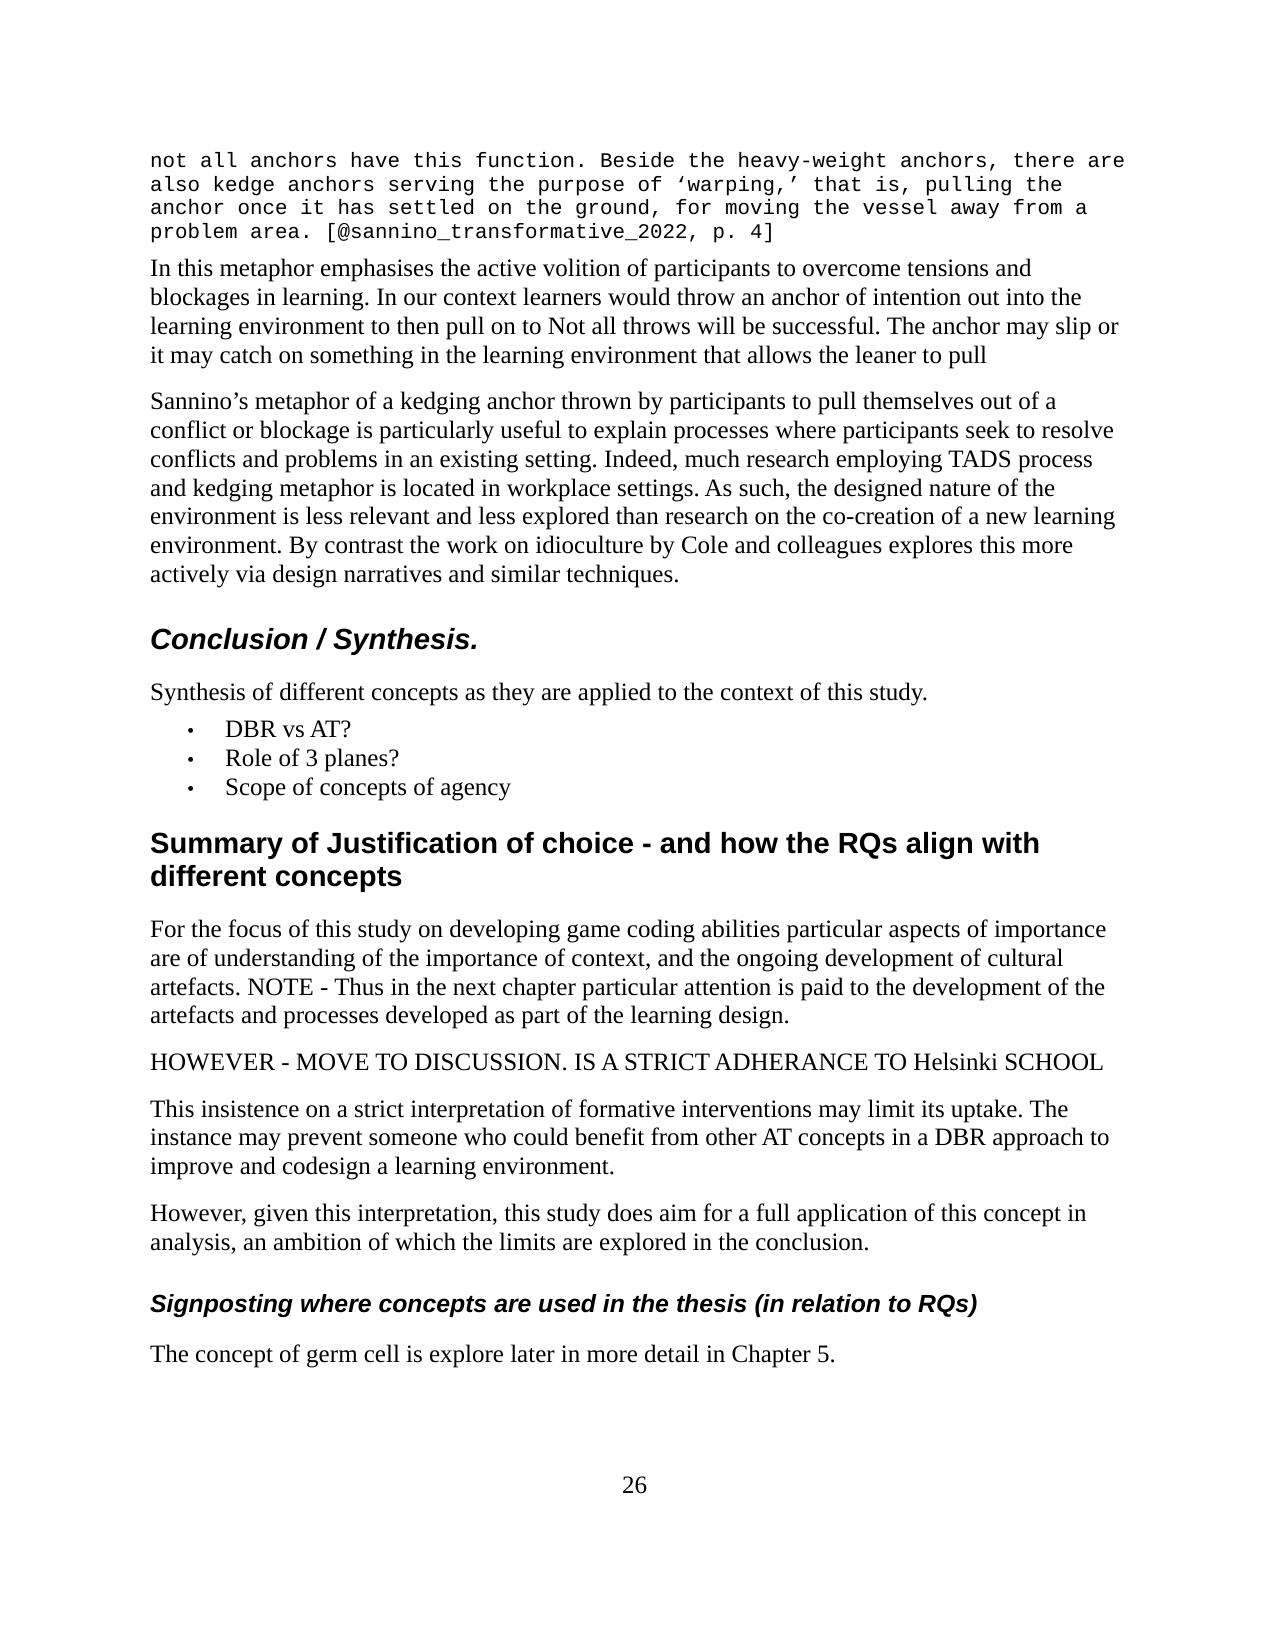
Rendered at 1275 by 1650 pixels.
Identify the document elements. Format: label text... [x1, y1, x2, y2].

text not all anchors have this function. Beside the heavy-weight anchors, there are also kedge anchors serving the purpose of ‘warping,’ that is, pulling the anchor once it has settled on the ground, for moving the vessel away from a problem area. [@sannino_transformative_2022, p. 4] [150, 150, 1125, 244]
subtitle Conclusion / Synthesis. [150, 622, 1125, 655]
text This insistence on a strict interpretation of formative interventions may limit its uptake. The instance may prevent someone who could benefit from other AT concepts in a DBR approach to improve and codesign a learning environment. [150, 1094, 1125, 1180]
list Scope of concepts of agency [187, 772, 1125, 801]
subtitle Summary of Justification of choice - and how the RQs align with different concepts [150, 826, 1125, 893]
text For the focus of this study on developing game coding abilities particular aspects of importance are of understanding of the importance of context, and the ongoing development of cultural artefacts. NOTE - Thus in the next chapter particular attention is paid to the development of the artefacts and processes developed as part of the learning design. [150, 914, 1125, 1029]
text Synthesis of different concepts as they are applied to the context of this study. [150, 677, 1125, 705]
list Role of 3 planes? [187, 743, 1125, 772]
list DBR vs AT? [187, 714, 1125, 743]
subtitle Signposting where concepts are used in the thesis (in relation to RQs) [150, 1289, 1125, 1318]
text However, given this interpretation, this study does aim for a full application of this concept in analysis, an ambition of which the limits are explored in the conclusion. [150, 1198, 1125, 1255]
text HOWEVER - MOVE TO DISCUSSION. IS A STRICT ADHERANCE TO Helsinki SCHOOL [150, 1047, 1125, 1076]
text In this metaphor emphasises the active volition of participants to overcome tensions and blockages in learning. In our context learners would throw an anchor of intention out into the learning environment to then pull on to Not all throws will be successful. The anchor may slip or it may catch on something in the learning environment that allows the leaner to pull [150, 253, 1125, 368]
text The concept of germ cell is explore later in more detail in Chapter 5. [150, 1339, 1125, 1368]
text Sannino’s metaphor of a kedging anchor thrown by participants to pull themselves out of a conflict or blockage is particularly useful to explain processes where participants seek to resolve conflicts and problems in an existing setting. Indeed, much research employing TADS process and kedging metaphor is located in workplace settings. As such, the designed nature of the environment is less relevant and less explored than research on the co-creation of a new learning environment. By contrast the work on idioculture by Cole and colleagues explores this more actively via design narratives and similar techniques. [150, 386, 1125, 588]
